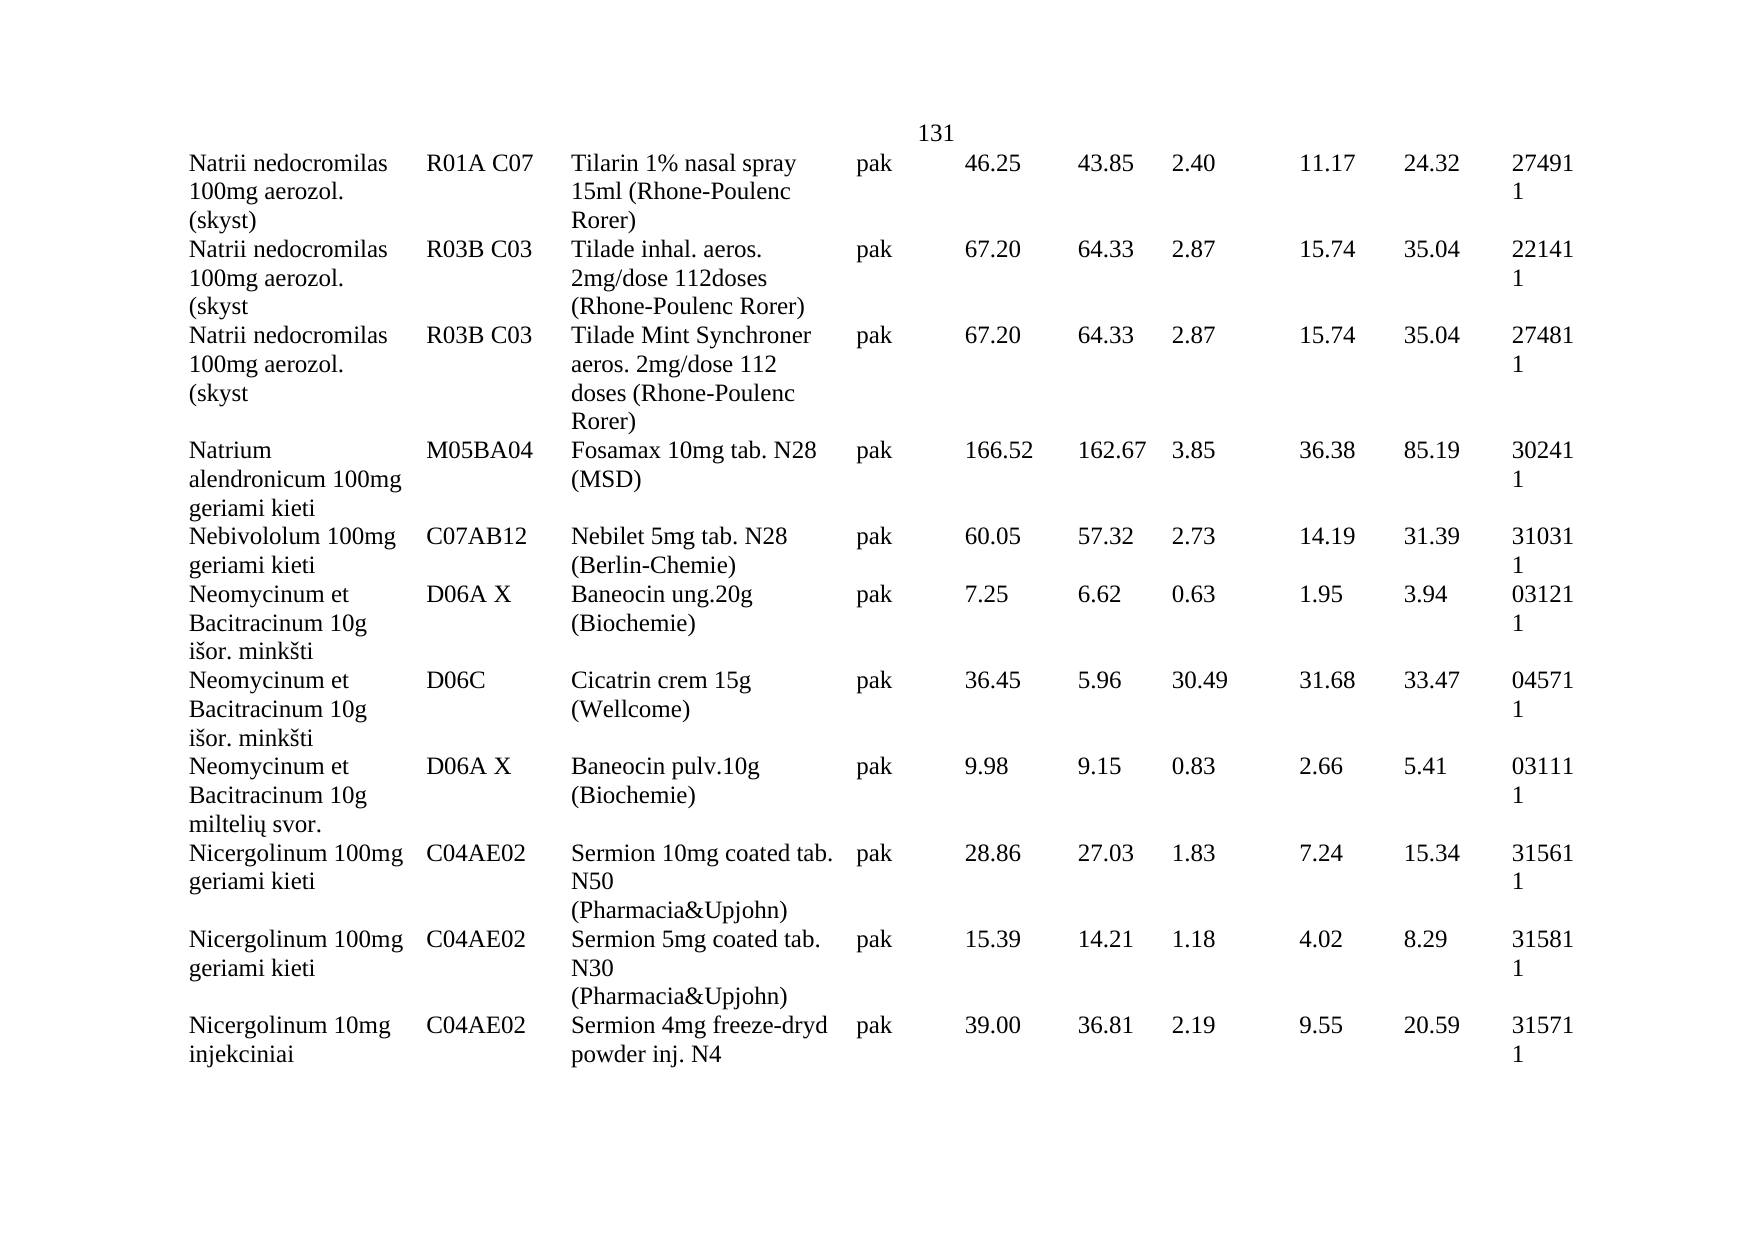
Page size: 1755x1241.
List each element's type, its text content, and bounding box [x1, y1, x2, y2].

table_cell Natrium alendronicum 100mg geriami kieti [177, 435, 415, 521]
table_cell 0.63 [1160, 579, 1288, 665]
table_cell 7.24 [1288, 838, 1392, 924]
table_cell 2.66 [1288, 751, 1392, 838]
table_cell 85.19 [1393, 435, 1500, 521]
table_cell Sermion 4mg freeze-dryd powder inj. N4 [560, 1010, 845, 1068]
table_cell pak [845, 148, 953, 234]
table_cell 2.87 [1160, 320, 1288, 435]
table_cell 3.85 [1160, 435, 1288, 521]
table_cell 8.29 [1393, 924, 1500, 1010]
table_cell 20.59 [1393, 1010, 1500, 1068]
table_cell 1.18 [1160, 924, 1288, 1010]
table_cell [1589, 435, 1595, 521]
table_cell Baneocin pulv.10g (Biochemie) [560, 751, 845, 838]
table_cell 15.74 [1288, 234, 1392, 320]
table_cell 15.34 [1393, 838, 1500, 924]
table_cell 46.25 [953, 148, 1066, 234]
table_cell Tilade inhal. aeros. 2mg/dose 112doses (Rhone-Poulenc Rorer) [560, 234, 845, 320]
table_cell [1589, 579, 1595, 665]
table_cell Nicergolinum 100mg geriami kieti [177, 924, 415, 1010]
table_cell 7.25 [953, 579, 1066, 665]
table_cell 2.19 [1160, 1010, 1288, 1068]
table_cell 5.96 [1066, 665, 1160, 751]
table_cell 1.95 [1288, 579, 1392, 665]
table_cell Baneocin ung.20g (Biochemie) [560, 579, 845, 665]
table_cell 5.41 [1393, 751, 1500, 838]
table_cell 9.98 [953, 751, 1066, 838]
table_cell 27.03 [1066, 838, 1160, 924]
table_cell pak [845, 579, 953, 665]
table_cell D06A X [415, 579, 559, 665]
table_cell Nebilet 5mg tab. N28 (Berlin-Chemie) [560, 521, 845, 579]
table_cell 15.39 [953, 924, 1066, 1010]
table_cell pak [845, 665, 953, 751]
table_cell 9.15 [1066, 751, 1160, 838]
table_cell 274911 [1500, 148, 1589, 234]
table_cell 35.04 [1393, 234, 1500, 320]
table_cell 302411 [1500, 435, 1589, 521]
table_cell Tilade Mint Synchroner aeros. 2mg/dose 112 doses (Rhone-Poulenc Rorer) [560, 320, 845, 435]
table_cell 3.94 [1393, 579, 1500, 665]
table_cell Nicergolinum 10mg injekciniai [177, 1010, 415, 1068]
table_cell D06A X [415, 751, 559, 838]
table_cell D06C [415, 665, 559, 751]
table_cell 39.00 [953, 1010, 1066, 1068]
table_cell Natrii nedocromilas 100mg aerozol.(skyst) [177, 148, 415, 234]
table_cell 031111 [1500, 751, 1589, 838]
table_cell 045711 [1500, 665, 1589, 751]
table_cell 31.68 [1288, 665, 1392, 751]
table_cell pak [845, 435, 953, 521]
table_cell C04AE02 [415, 924, 559, 1010]
table_cell [1589, 148, 1595, 234]
table_cell pak [845, 924, 953, 1010]
table_cell 64.33 [1066, 234, 1160, 320]
table_cell Nicergolinum 100mg geriami kieti [177, 838, 415, 924]
table_cell 221411 [1500, 234, 1589, 320]
table_cell 315811 [1500, 924, 1589, 1010]
table_cell pak [845, 1010, 953, 1068]
table_cell 36.45 [953, 665, 1066, 751]
table_cell pak [845, 234, 953, 320]
table_cell pak [845, 521, 953, 579]
table_cell Sermion 5mg coated tab. N30 (Pharmacia&Upjohn) [560, 924, 845, 1010]
table_cell [1589, 924, 1595, 1010]
table_cell 2.87 [1160, 234, 1288, 320]
table_cell 31.39 [1393, 521, 1500, 579]
table_cell 274811 [1500, 320, 1589, 435]
table_cell 15.74 [1288, 320, 1392, 435]
table_cell Cicatrin crem 15g (Wellcome) [560, 665, 845, 751]
table_cell pak [845, 838, 953, 924]
table_cell 2.40 [1160, 148, 1288, 234]
table_cell 315711 [1500, 1010, 1589, 1068]
table_cell [1589, 521, 1595, 579]
table_cell Fosamax 10mg tab. N28 (MSD) [560, 435, 845, 521]
table_cell 0.83 [1160, 751, 1288, 838]
table_cell 57.32 [1066, 521, 1160, 579]
table_cell [1589, 665, 1595, 751]
table_cell R01A C07 [415, 148, 559, 234]
table_cell C04AE02 [415, 1010, 559, 1068]
table_cell 30.49 [1160, 665, 1288, 751]
table_cell Natrii nedocromilas 100mg aerozol. (skyst [177, 234, 415, 320]
table_cell M05BA04 [415, 435, 559, 521]
table_cell 162.67 [1066, 435, 1160, 521]
table_cell 9.55 [1288, 1010, 1392, 1068]
table_cell Sermion 10mg coated tab. N50 (Pharmacia&Upjohn) [560, 838, 845, 924]
table_cell 14.19 [1288, 521, 1392, 579]
table_cell [1589, 1010, 1595, 1068]
table_cell Nebivololum 100mg geriami kieti [177, 521, 415, 579]
table_cell C07AB12 [415, 521, 559, 579]
table_cell [1589, 320, 1595, 435]
table_cell [1589, 234, 1595, 320]
table_cell Neomycinum et Bacitracinum 10g miltelių svor. [177, 751, 415, 838]
table_cell Neomycinum et Bacitracinum 10g išor. minkšti [177, 579, 415, 665]
table_cell Neomycinum et Bacitracinum 10g išor. minkšti [177, 665, 415, 751]
table_cell 35.04 [1393, 320, 1500, 435]
table_cell pak [845, 751, 953, 838]
table_cell 310311 [1500, 521, 1589, 579]
table_cell 031211 [1500, 579, 1589, 665]
table_cell 315611 [1500, 838, 1589, 924]
table_cell 43.85 [1066, 148, 1160, 234]
table_cell 28.86 [953, 838, 1066, 924]
table_cell 60.05 [953, 521, 1066, 579]
table_cell Natrii nedocromilas 100mg aerozol. (skyst [177, 320, 415, 435]
table_cell [1589, 838, 1595, 924]
table_cell 4.02 [1288, 924, 1392, 1010]
table_cell 11.17 [1288, 148, 1392, 234]
table_cell 14.21 [1066, 924, 1160, 1010]
table_cell [1589, 751, 1595, 838]
table_cell 6.62 [1066, 579, 1160, 665]
table_cell pak [845, 320, 953, 435]
table_cell 67.20 [953, 320, 1066, 435]
table_cell 33.47 [1393, 665, 1500, 751]
table_cell 166.52 [953, 435, 1066, 521]
table_cell R03B C03 [415, 234, 559, 320]
table_cell 2.73 [1160, 521, 1288, 579]
table_cell 64.33 [1066, 320, 1160, 435]
table_cell 36.81 [1066, 1010, 1160, 1068]
table_cell C04AE02 [415, 838, 559, 924]
table_cell 1.83 [1160, 838, 1288, 924]
table_cell 36.38 [1288, 435, 1392, 521]
table_cell Tilarin 1% nasal spray 15ml (Rhone-Poulenc Rorer) [560, 148, 845, 234]
table_cell R03B C03 [415, 320, 559, 435]
table_cell 67.20 [953, 234, 1066, 320]
table_cell 24.32 [1393, 148, 1500, 234]
